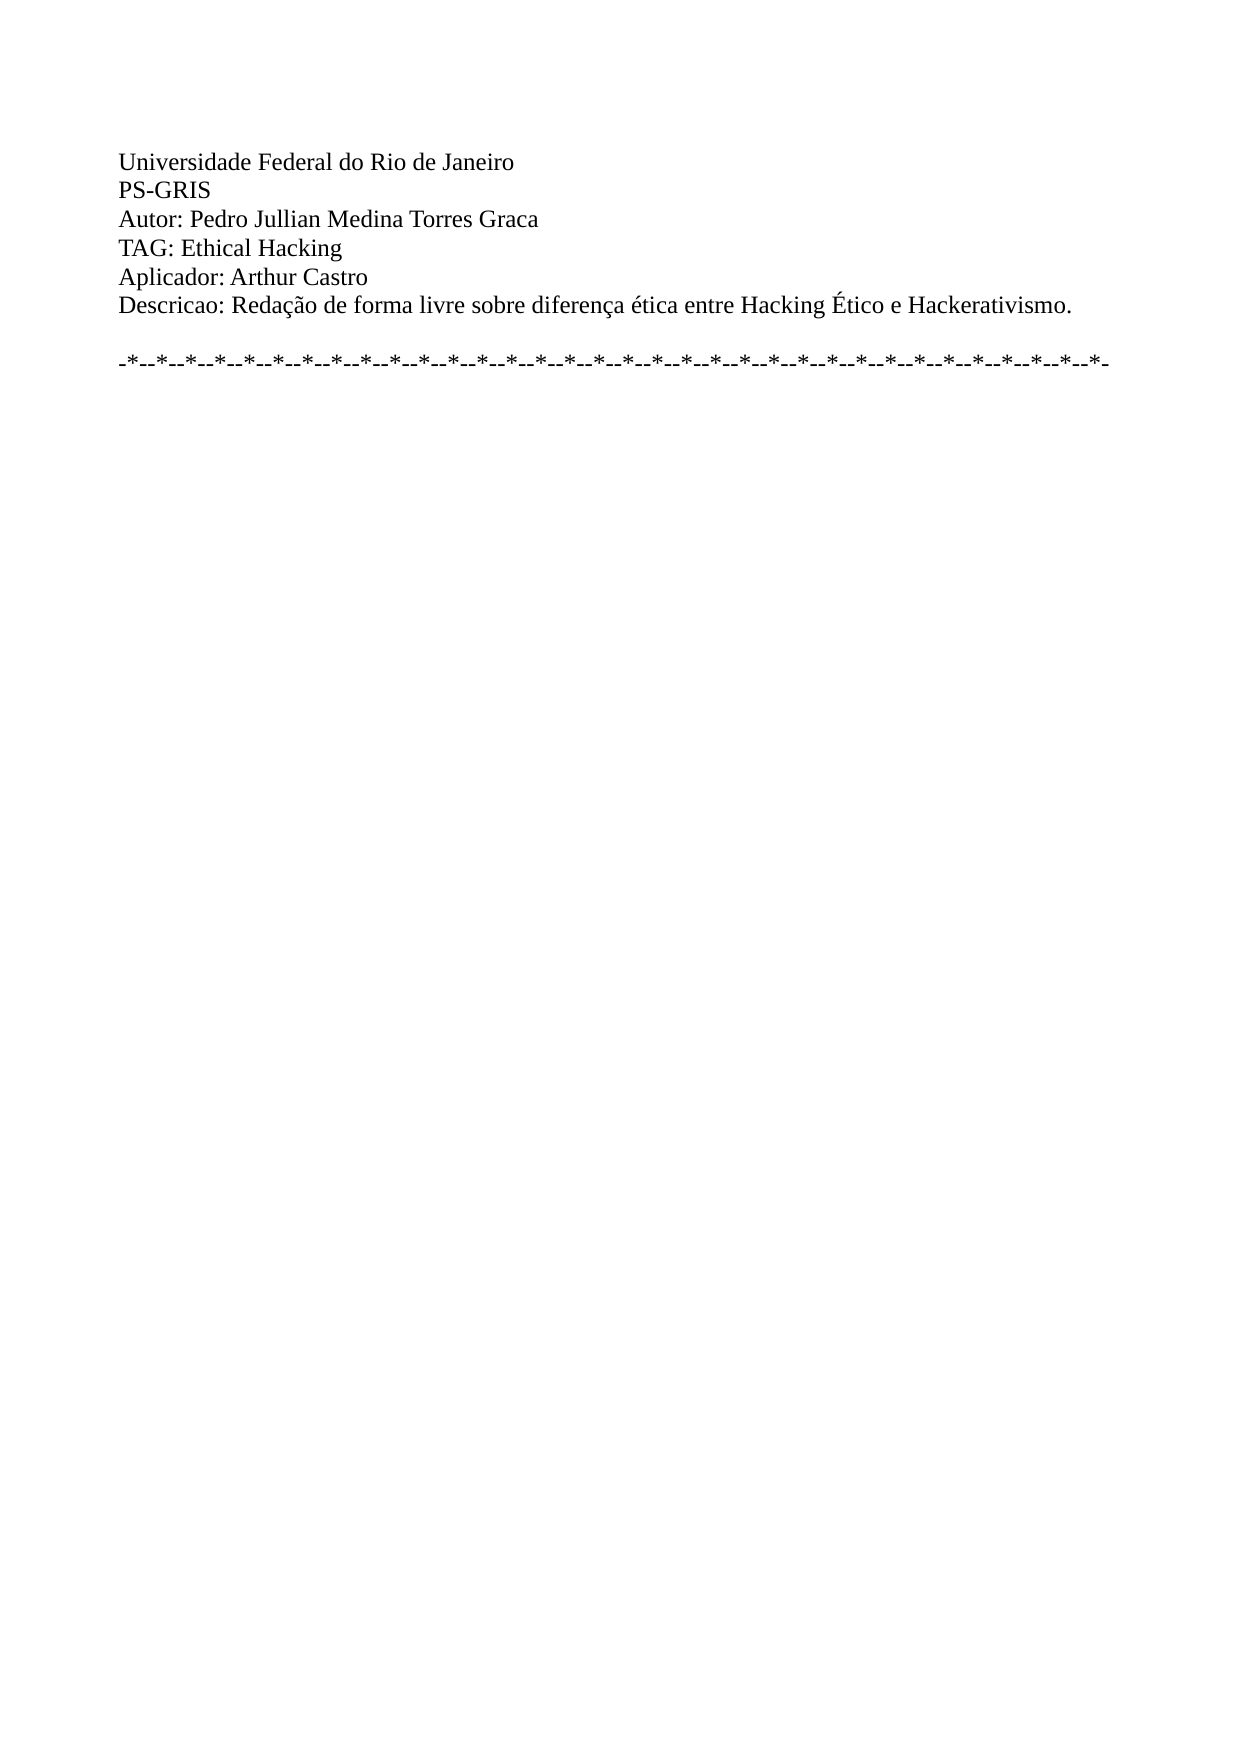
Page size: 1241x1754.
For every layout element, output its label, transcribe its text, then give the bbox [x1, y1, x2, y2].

text TAG: Ethical Hacking [118, 233, 1122, 262]
text Descricao: Redação de forma livre sobre diferença ética entre Hacking Ético e Hackerativismo. [118, 291, 1122, 319]
text PS-GRIS [118, 176, 1122, 204]
text Universidade Federal do Rio de Janeiro [118, 147, 1122, 176]
text Autor: Pedro Jullian Medina Torres Graca [118, 204, 1122, 233]
text Aplicador: Arthur Castro [118, 262, 1122, 291]
text -*--*--*--*--*--*--*--*--*--*--*--*--*--*--*--*--*--*--*--*--*--*--*--*--*--*--*--*--*--*--*--*--*--*- [118, 348, 1122, 377]
